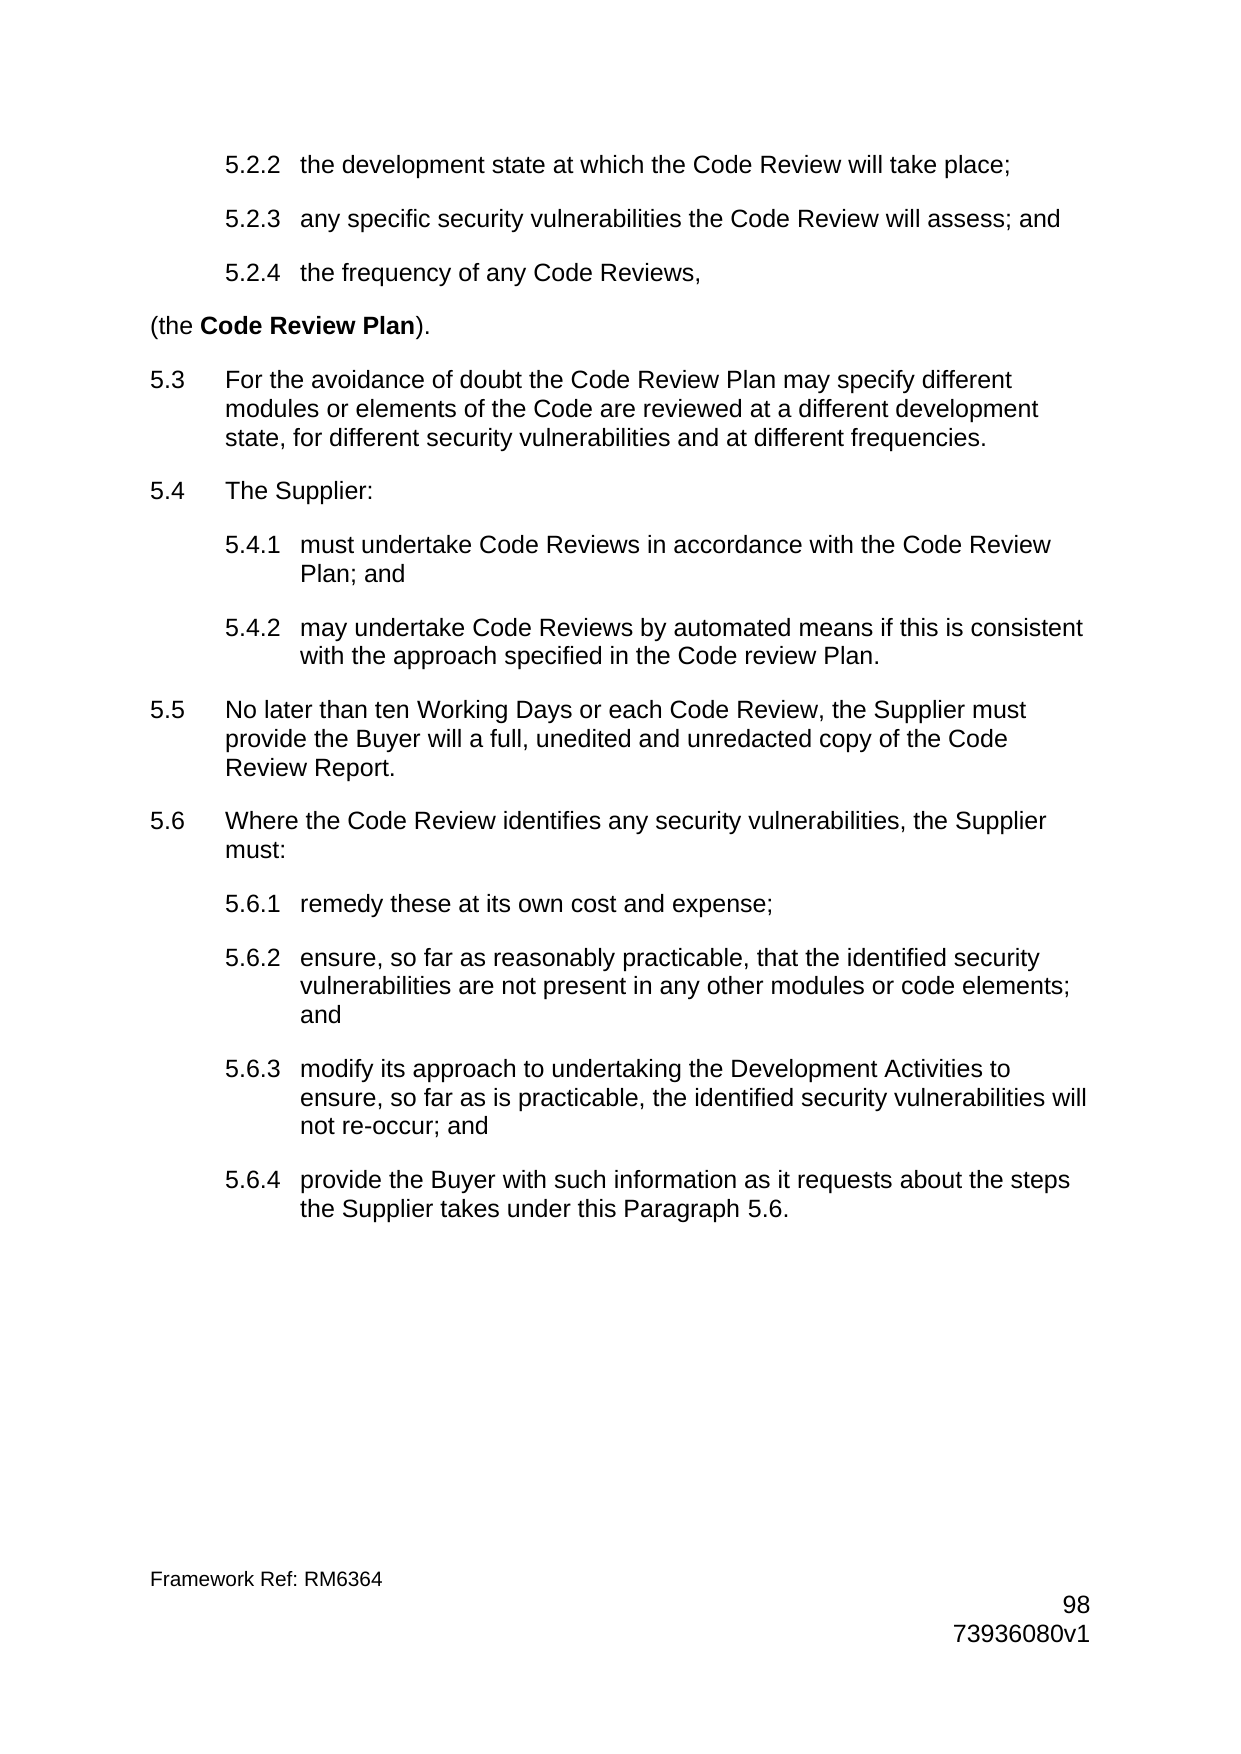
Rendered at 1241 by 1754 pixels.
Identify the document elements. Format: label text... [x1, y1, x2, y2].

list the frequency of any Code Reviews, [225, 257, 1090, 286]
text (the Code Review Plan). [150, 311, 1090, 340]
list provide the Buyer with such information as it requests about the steps the Supplier takes under this Paragraph 5.6. [225, 1165, 1090, 1222]
list the development state at which the Code Review will take place; [225, 150, 1090, 179]
list Where the Code Review identifies any security vulnerabilities, the Supplier must: [150, 806, 1090, 864]
list modify its approach to undertaking the Development Activities to ensure, so far as is practicable, the identified security vulnerabilities will not re-occur; and [225, 1054, 1090, 1140]
list remedy these at its own cost and expense; [225, 889, 1090, 917]
list may undertake Code Reviews by automated means if this is consistent with the approach specified in the Code review Plan. [225, 612, 1090, 670]
list ensure, so far as reasonably practicable, that the identified security vulnerabilities are not present in any other modules or code elements; and [225, 942, 1090, 1029]
list any specific security vulnerabilities the Code Review will assess; and [225, 204, 1090, 232]
list For the avoidance of doubt the Code Review Plan may specify different modules or elements of the Code are reviewed at a different development state, for different security vulnerabilities and at different frequencies. [150, 365, 1090, 451]
list must undertake Code Reviews in accordance with the Code Review Plan; and [225, 530, 1090, 587]
list No later than ten Working Days or each Code Review, the Supplier must provide the Buyer will a full, unedited and unredacted copy of the Code Review Report. [150, 695, 1090, 781]
list The Supplier: [150, 476, 1090, 505]
